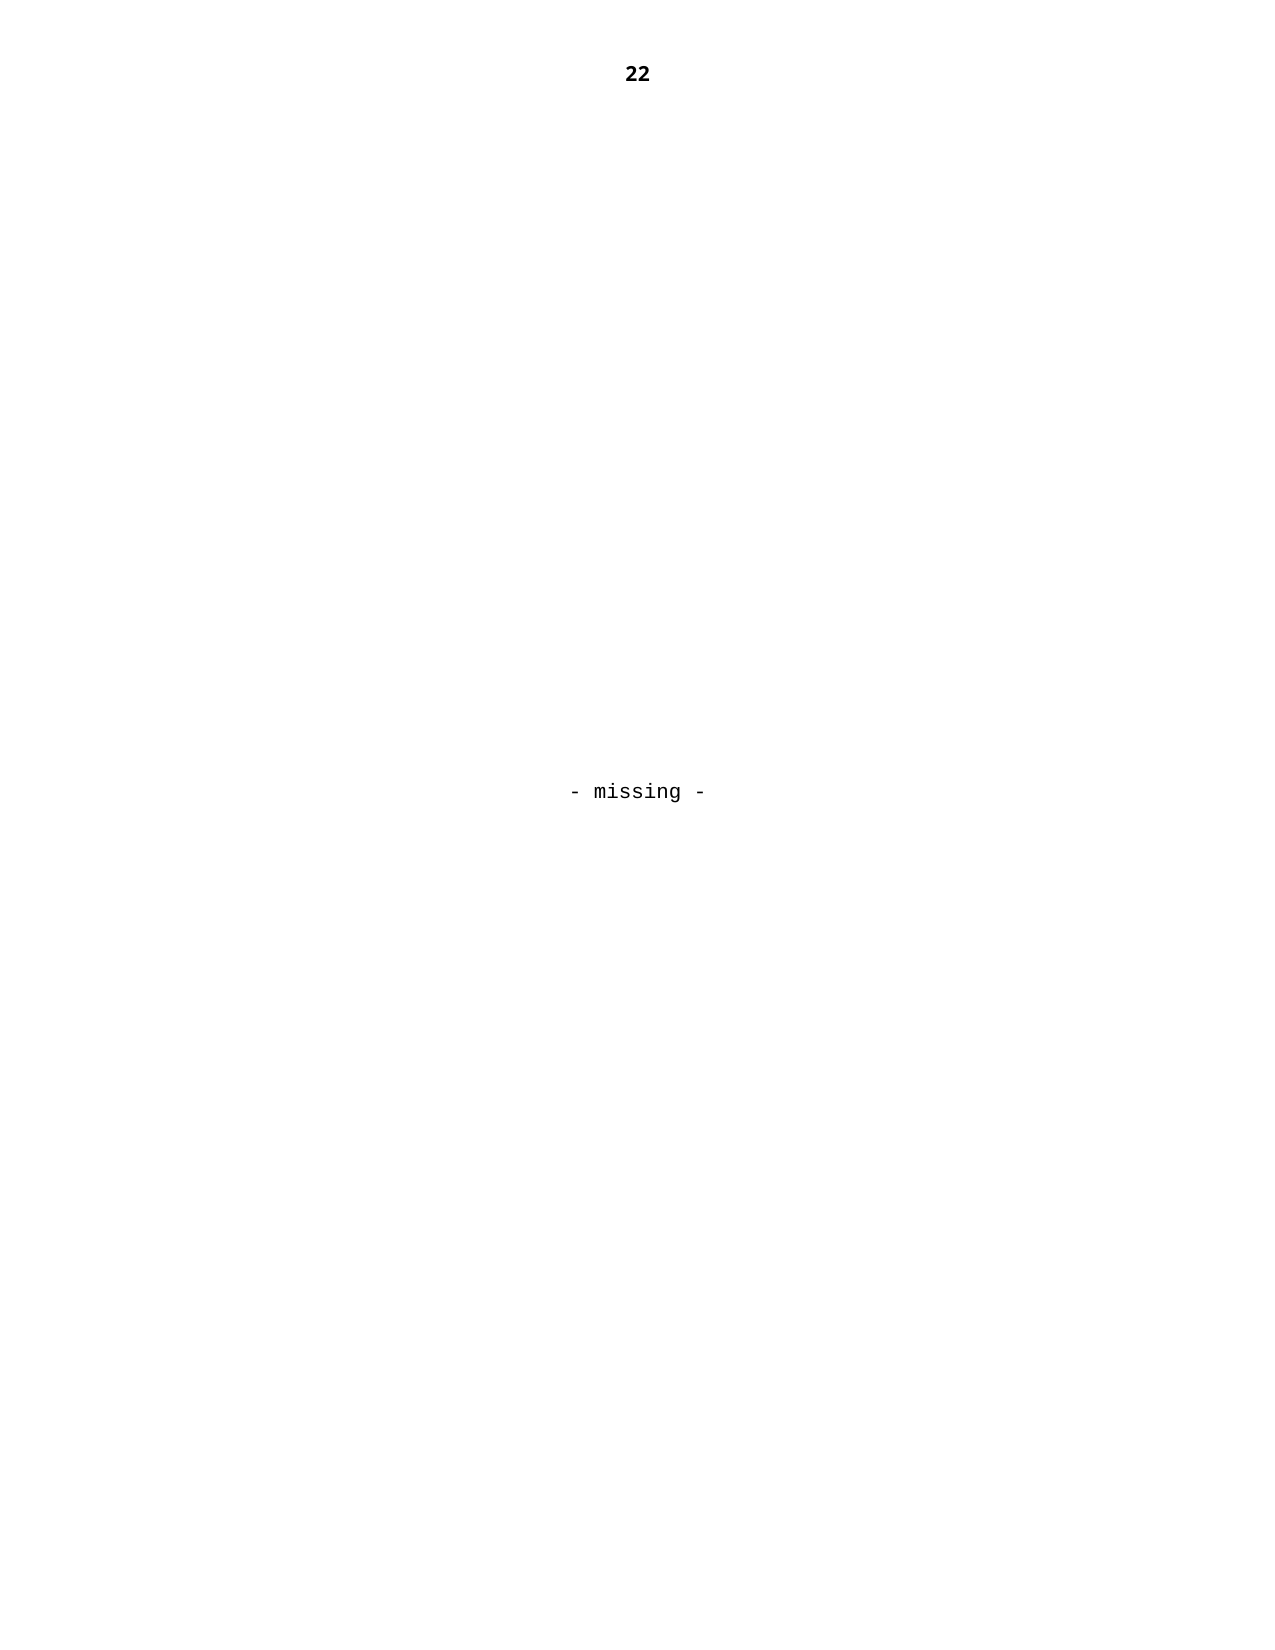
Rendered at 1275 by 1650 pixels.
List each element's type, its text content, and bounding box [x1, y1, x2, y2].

text - missing - [106, 780, 1169, 804]
